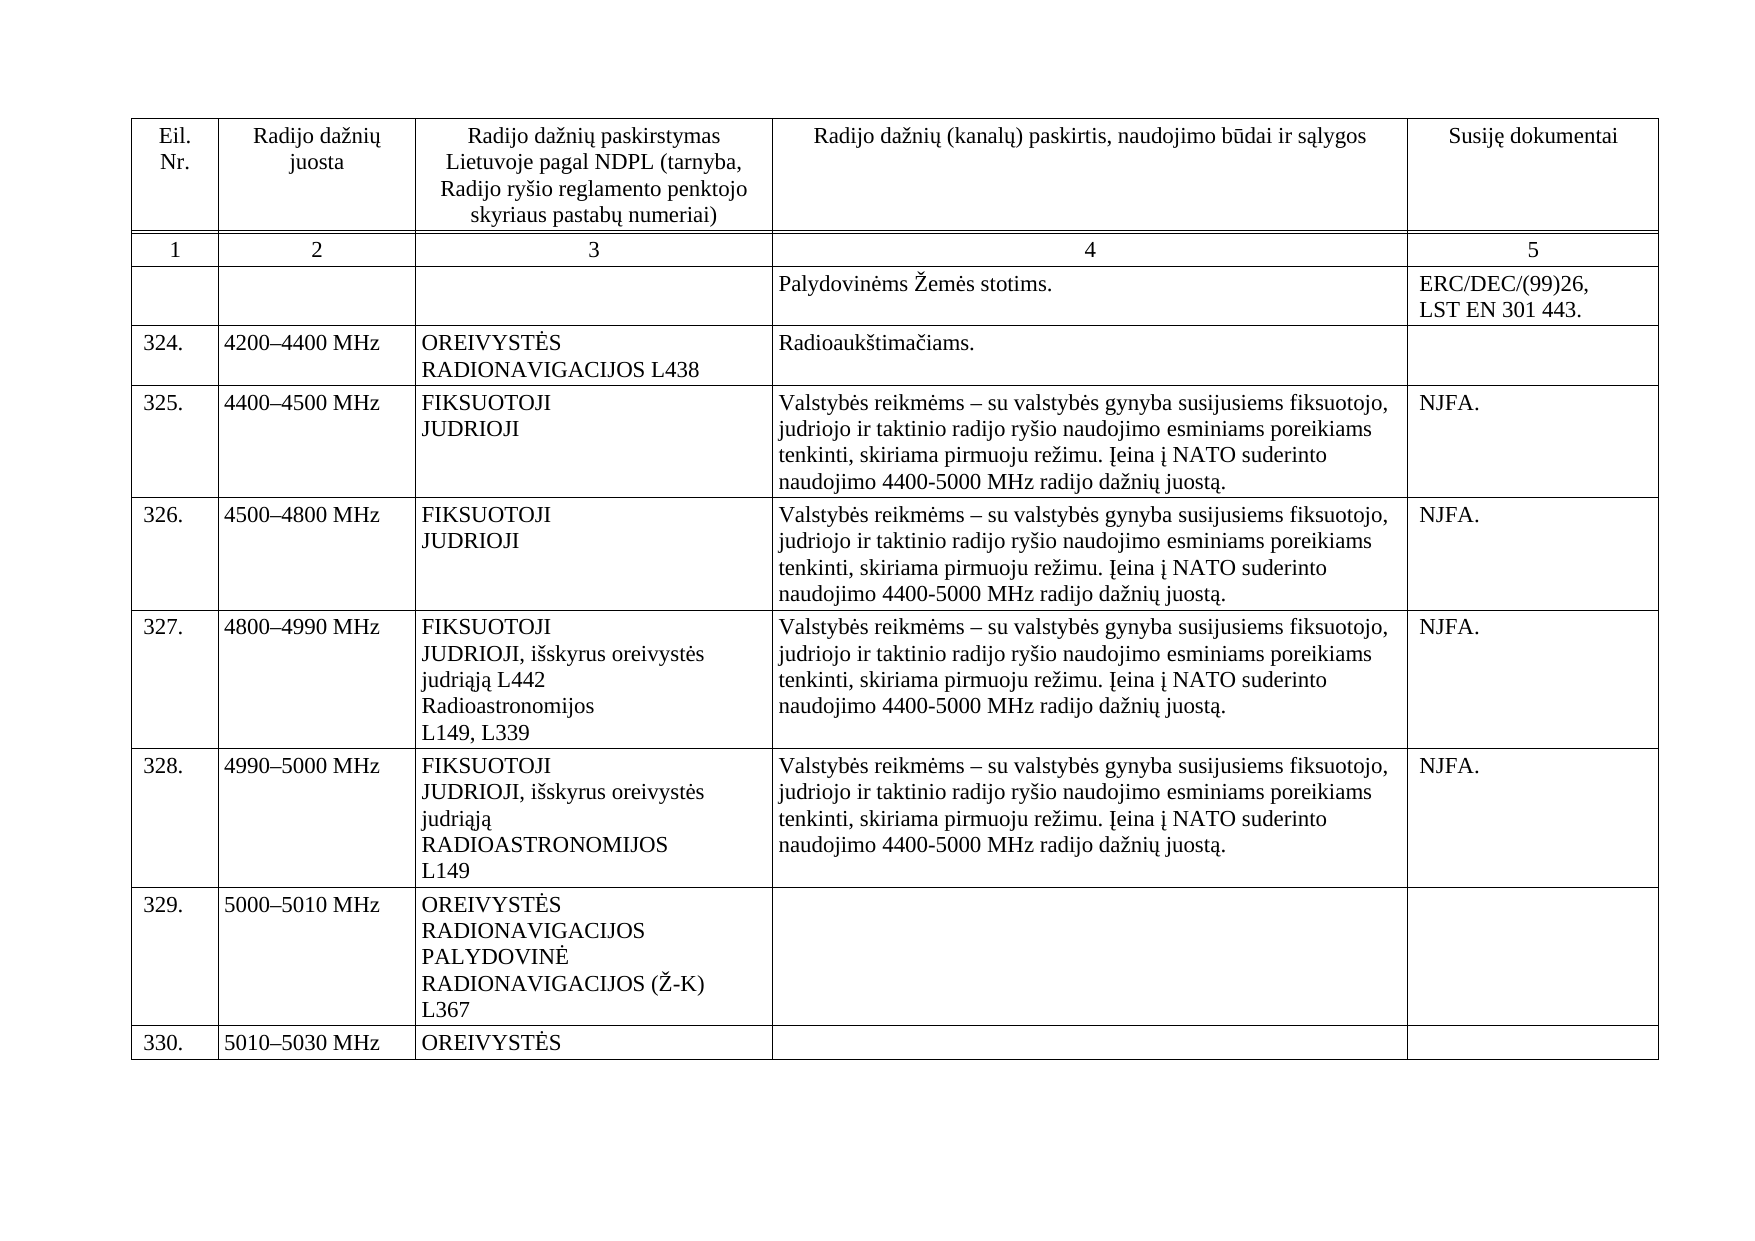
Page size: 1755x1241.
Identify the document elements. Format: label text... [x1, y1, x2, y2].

table_cell [219, 267, 415, 325]
table_cell 5010–5030 MHz [219, 1026, 415, 1059]
table_cell Valstybės reikmėms – su valstybės gynyba susijusiems fiksuotojo, judriojo ir taktinio radijo ryšio naudojimo esminiams poreikiams tenkinti, skiriama pirmuoju režimu. Įeina į NATO suderinto naudojimo 4400-5000 MHz radijo dažnių juostą. [773, 749, 1407, 887]
table_cell FIKSUOTOJI JUDRIOJI [416, 386, 772, 497]
table_cell 326. [132, 498, 218, 609]
table_cell [132, 267, 218, 325]
table_cell ERC/DEC/(99)26, LST EN 301 443. [1408, 267, 1658, 325]
table_cell OREIVYSTĖS [416, 1026, 772, 1059]
table_cell Palydovinėms Žemės stotims. [773, 267, 1407, 325]
table_cell 325. [132, 386, 218, 497]
table_cell [1408, 1026, 1658, 1059]
table_cell FIKSUOTOJI JUDRIOJI, išskyrus oreivystės judriąją RADIOASTRONOMIJOS L149 [416, 749, 772, 887]
table_header Susiję dokumentai [1408, 119, 1658, 230]
table_cell [773, 1026, 1407, 1059]
table_cell [416, 267, 772, 325]
table_header Radijo dažnių juosta [219, 119, 415, 230]
table_cell 329. [132, 888, 218, 1025]
table_cell NJFA. [1408, 386, 1658, 497]
table_cell [1408, 326, 1658, 385]
table_cell Valstybės reikmėms – su valstybės gynyba susijusiems fiksuotojo, judriojo ir taktinio radijo ryšio naudojimo esminiams poreikiams tenkinti, skiriama pirmuoju režimu. Įeina į NATO suderinto naudojimo 4400-5000 MHz radijo dažnių juostą. [773, 611, 1407, 748]
table_header Radijo dažnių paskirstymas Lietuvoje pagal NDPL (tarnyba, Radijo ryšio reglamento penktojo skyriaus pastabų numeriai) [416, 119, 772, 230]
table_cell 4200–4400 MHz [219, 326, 415, 385]
table_cell 5 [1408, 234, 1658, 266]
table_cell 3 [416, 234, 772, 266]
table_cell 4800–4990 MHz [219, 611, 415, 748]
table_cell 324. [132, 326, 218, 385]
table_cell [1408, 888, 1658, 1025]
table_cell Valstybės reikmėms – su valstybės gynyba susijusiems fiksuotojo, judriojo ir taktinio radijo ryšio naudojimo esminiams poreikiams tenkinti, skiriama pirmuoju režimu. Įeina į NATO suderinto naudojimo 4400-5000 MHz radijo dažnių juostą. [773, 386, 1407, 497]
table_cell 327. [132, 611, 218, 748]
table_cell 330. [132, 1026, 218, 1059]
table_cell 1 [132, 234, 218, 266]
table_cell 328. [132, 749, 218, 887]
table_cell FIKSUOTOJI JUDRIOJI, išskyrus oreivystės judriąją L442 Radioastronomijos L149, L339 [416, 611, 772, 748]
table_cell NJFA. [1408, 611, 1658, 748]
table_cell 4 [773, 234, 1407, 266]
table_cell 5000–5010 MHz [219, 888, 415, 1025]
table_cell OREIVYSTĖS RADIONAVIGACIJOS L438 [416, 326, 772, 385]
table_cell 4990–5000 MHz [219, 749, 415, 887]
table_cell NJFA. [1408, 749, 1658, 887]
table_cell NJFA. [1408, 498, 1658, 609]
table_cell FIKSUOTOJI JUDRIOJI [416, 498, 772, 609]
table_header Radijo dažnių (kanalų) paskirtis, naudojimo būdai ir sąlygos [773, 119, 1407, 230]
table_cell 4500–4800 MHz [219, 498, 415, 609]
table_cell 4400–4500 MHz [219, 386, 415, 497]
table_cell [773, 888, 1407, 1025]
table_cell 2 [219, 234, 415, 266]
table_cell OREIVYSTĖS RADIONAVIGACIJOS PALYDOVINĖ RADIONAVIGACIJOS (Ž-K) L367 [416, 888, 772, 1025]
table_header Eil. Nr. [132, 119, 218, 230]
table_cell Radioaukštimačiams. [773, 326, 1407, 385]
table_cell Valstybės reikmėms – su valstybės gynyba susijusiems fiksuotojo, judriojo ir taktinio radijo ryšio naudojimo esminiams poreikiams tenkinti, skiriama pirmuoju režimu. Įeina į NATO suderinto naudojimo 4400-5000 MHz radijo dažnių juostą. [773, 498, 1407, 609]
